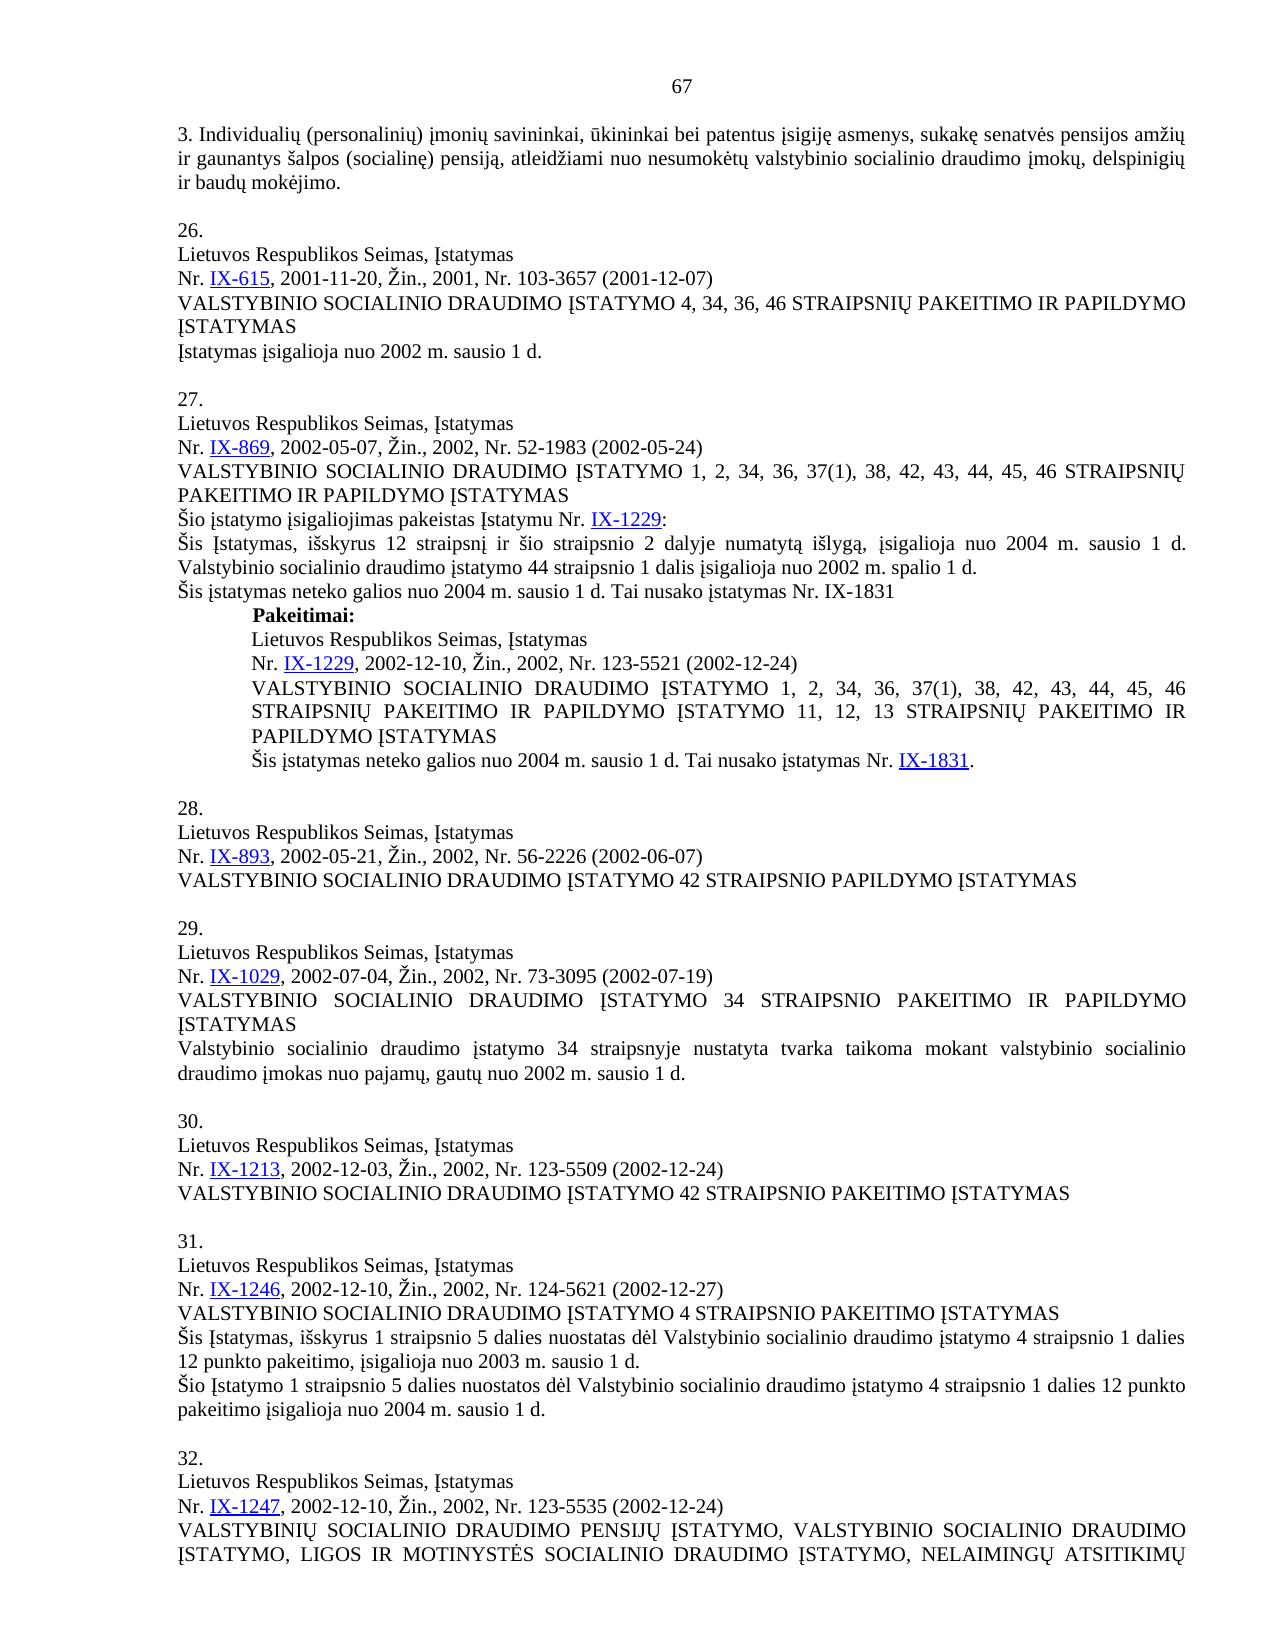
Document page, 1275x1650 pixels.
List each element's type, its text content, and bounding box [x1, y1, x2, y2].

text Nr. IX-1229, 2002-12-10, Žin., 2002, Nr. 123-5521 (2002-12-24) [177, 651, 1187, 675]
text 3. Individualių (personalinių) įmonių savininkai, ūkininkai bei patentus įsigiję asmenys, sukakę senatvės pensijos amžių ir gaunantys šalpos (socialinę) pensiją, atleidžiami nuo nesumokėtų valstybinio socialinio draudimo įmokų, delspinigių ir baudų mokėjimo. [177, 122, 1187, 194]
text Lietuvos Respublikos Seimas, Įstatymas [177, 411, 1187, 435]
text Įstatymas įsigalioja nuo 2002 m. sausio 1 d. [177, 338, 1187, 363]
text 31. [177, 1229, 1187, 1253]
text Lietuvos Respublikos Seimas, Įstatymas [177, 627, 1187, 651]
text Nr. IX-869, 2002-05-07, Žin., 2002, Nr. 52-1983 (2002-05-24) [177, 435, 1187, 459]
text Valstybinio socialinio draudimo įstatymo 34 straipsnyje nustatyta tvarka taikoma mokant valstybinio socialinio draudimo įmokas nuo pajamų, gautų nuo 2002 m. sausio 1 d. [177, 1036, 1187, 1084]
text Nr. IX-1213, 2002-12-03, Žin., 2002, Nr. 123-5509 (2002-12-24) [177, 1157, 1187, 1181]
text VALSTYBINIŲ SOCIALINIO DRAUDIMO PENSIJŲ ĮSTATYMO, VALSTYBINIO SOCIALINIO DRAUDIMO ĮSTATYMO, LIGOS IR MOTINYSTĖS SOCIALINIO DRAUDIMO ĮSTATYMO, NELAIMINGŲ ATSITIKIMŲ [177, 1518, 1187, 1566]
text 29. [177, 916, 1187, 940]
text Pakeitimai: [177, 603, 1187, 627]
text VALSTYBINIO SOCIALINIO DRAUDIMO ĮSTATYMO 42 STRAIPSNIO PAKEITIMO ĮSTATYMAS [177, 1181, 1187, 1205]
text Lietuvos Respublikos Seimas, Įstatymas [177, 242, 1187, 266]
text VALSTYBINIO SOCIALINIO DRAUDIMO ĮSTATYMO 42 STRAIPSNIO PAPILDYMO ĮSTATYMAS [177, 868, 1187, 892]
text Šis įstatymas neteko galios nuo 2004 m. sausio 1 d. Tai nusako įstatymas Nr. IX-1831 [177, 579, 1187, 603]
text Nr. IX-1247, 2002-12-10, Žin., 2002, Nr. 123-5535 (2002-12-24) [177, 1493, 1187, 1518]
text 28. [177, 796, 1187, 820]
text Lietuvos Respublikos Seimas, Įstatymas [177, 1133, 1187, 1157]
text VALSTYBINIO SOCIALINIO DRAUDIMO ĮSTATYMO 4, 34, 36, 46 STRAIPSNIŲ PAKEITIMO IR PAPILDYMO ĮSTATYMAS [177, 290, 1187, 338]
text Šis Įstatymas, išskyrus 1 straipsnio 5 dalies nuostatas dėl Valstybinio socialinio draudimo įstatymo 4 straipsnio 1 dalies 12 punkto pakeitimo, įsigalioja nuo 2003 m. sausio 1 d. [177, 1325, 1187, 1373]
text Nr. IX-615, 2001-11-20, Žin., 2001, Nr. 103-3657 (2001-12-07) [177, 266, 1187, 290]
text Nr. IX-1029, 2002-07-04, Žin., 2002, Nr. 73-3095 (2002-07-19) [177, 964, 1187, 988]
text Nr. IX-1246, 2002-12-10, Žin., 2002, Nr. 124-5621 (2002-12-27) [177, 1277, 1187, 1301]
text Šio Įstatymo 1 straipsnio 5 dalies nuostatos dėl Valstybinio socialinio draudimo įstatymo 4 straipsnio 1 dalies 12 punkto pakeitimo įsigalioja nuo 2004 m. sausio 1 d. [177, 1373, 1187, 1421]
text 32. [177, 1445, 1187, 1469]
text Šis Įstatymas, išskyrus 12 straipsnį ir šio straipsnio 2 dalyje numatytą išlygą, įsigalioja nuo 2004 m. sausio 1 d. Valstybinio socialinio draudimo įstatymo 44 straipsnio 1 dalis įsigalioja nuo 2002 m. spalio 1 d. [177, 531, 1187, 579]
text 30. [177, 1108, 1187, 1133]
text VALSTYBINIO SOCIALINIO DRAUDIMO ĮSTATYMO 1, 2, 34, 36, 37(1), 38, 42, 43, 44, 45, 46 STRAIPSNIŲ PAKEITIMO IR PAPILDYMO ĮSTATYMAS [177, 459, 1187, 507]
text VALSTYBINIO SOCIALINIO DRAUDIMO ĮSTATYMO 1, 2, 34, 36, 37(1), 38, 42, 43, 44, 45, 46 STRAIPSNIŲ PAKEITIMO IR PAPILDYMO ĮSTATYMO 11, 12, 13 STRAIPSNIŲ PAKEITIMO IR PAPILDYMO ĮSTATYMAS [251, 675, 1187, 748]
text Lietuvos Respublikos Seimas, Įstatymas [177, 1469, 1187, 1493]
text Nr. IX-893, 2002-05-21, Žin., 2002, Nr. 56-2226 (2002-06-07) [177, 844, 1187, 868]
text Šis įstatymas neteko galios nuo 2004 m. sausio 1 d. Tai nusako įstatymas Nr. IX-1831. [177, 748, 1187, 772]
text Lietuvos Respublikos Seimas, Įstatymas [177, 1253, 1187, 1277]
text 26. [177, 218, 1187, 242]
text Šio įstatymo įsigaliojimas pakeistas Įstatymu Nr. IX-1229: [177, 507, 1187, 531]
text 27. [177, 387, 1187, 411]
text Lietuvos Respublikos Seimas, Įstatymas [177, 940, 1187, 964]
text VALSTYBINIO SOCIALINIO DRAUDIMO ĮSTATYMO 4 STRAIPSNIO PAKEITIMO ĮSTATYMAS [177, 1301, 1187, 1325]
text VALSTYBINIO SOCIALINIO DRAUDIMO ĮSTATYMO 34 STRAIPSNIO PAKEITIMO IR PAPILDYMO ĮSTATYMAS [177, 988, 1187, 1036]
text Lietuvos Respublikos Seimas, Įstatymas [177, 820, 1187, 844]
